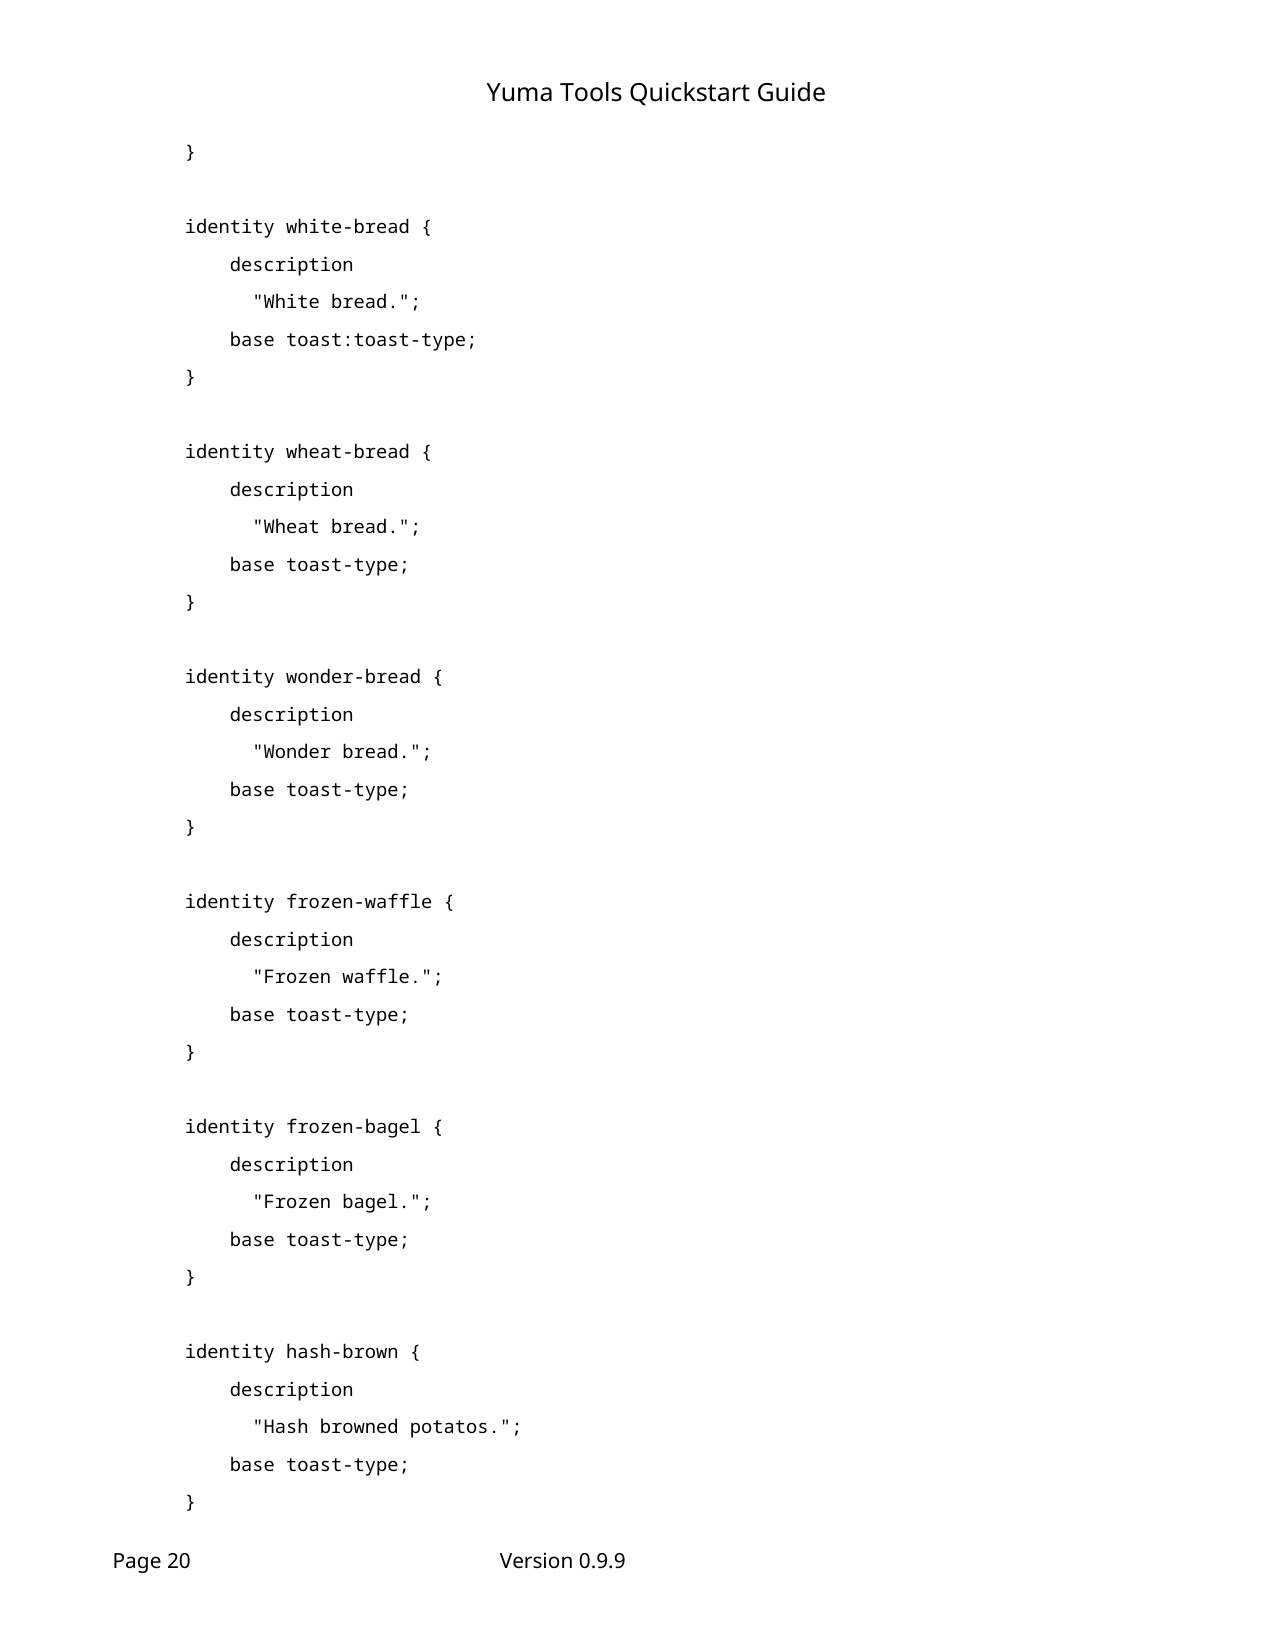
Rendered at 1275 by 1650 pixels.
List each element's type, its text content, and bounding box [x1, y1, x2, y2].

text identity wonder-bread { [139, 663, 1200, 689]
text identity frozen-bagel { [139, 1113, 1200, 1139]
text base toast-type; [139, 776, 1200, 802]
text base toast-type; [139, 1001, 1200, 1027]
text identity wheat-bread { [139, 438, 1200, 464]
text base toast-type; [139, 1226, 1200, 1252]
text base toast:toast-type; [139, 326, 1200, 352]
text } [139, 813, 1200, 839]
text description [139, 1376, 1200, 1402]
text description [139, 1151, 1200, 1177]
text base toast-type; [139, 551, 1200, 577]
text description [139, 701, 1200, 727]
text description [139, 926, 1200, 952]
text description [139, 251, 1200, 277]
text } [139, 1488, 1200, 1514]
text } [139, 138, 1200, 164]
text base toast-type; [139, 1451, 1200, 1477]
text "Frozen bagel."; [139, 1188, 1200, 1214]
text "Frozen waffle."; [139, 963, 1200, 989]
text } [139, 1038, 1200, 1064]
text "White bread."; [139, 288, 1200, 314]
text identity white-bread { [139, 213, 1200, 239]
text "Wheat bread."; [139, 513, 1200, 539]
text "Hash browned potatos."; [139, 1413, 1200, 1439]
text identity frozen-waffle { [139, 888, 1200, 914]
text } [139, 363, 1200, 389]
text "Wonder bread."; [139, 738, 1200, 764]
text identity hash-brown { [139, 1338, 1200, 1364]
text } [139, 588, 1200, 614]
text description [139, 476, 1200, 502]
text } [139, 1263, 1200, 1289]
